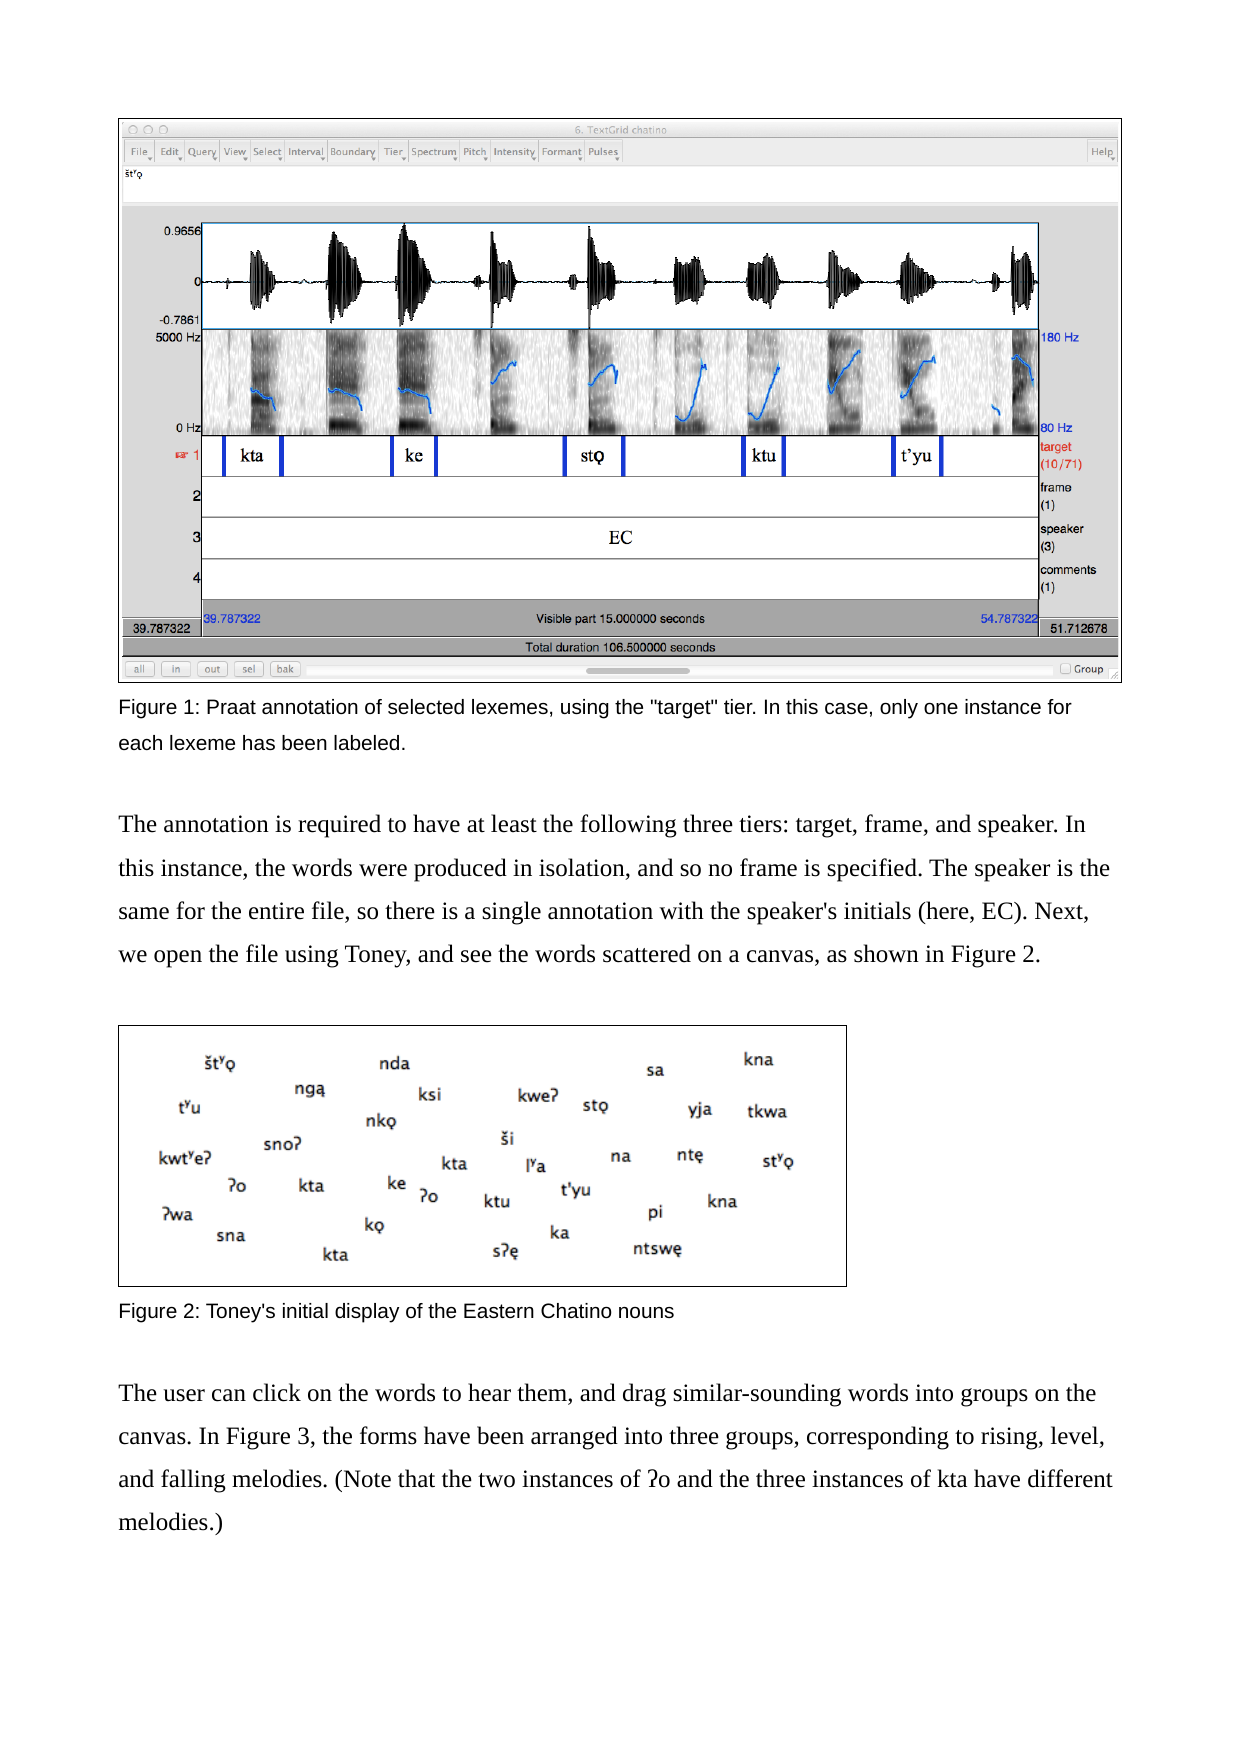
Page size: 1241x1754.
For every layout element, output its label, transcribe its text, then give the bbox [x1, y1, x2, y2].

picture [122, 122, 1119, 679]
text Figure 2: Toney's initial display of the Eastern Chatino nouns [118, 1283, 1122, 1323]
picture [122, 1029, 843, 1283]
text The annotation is required to have at least the following three tiers: target, frame, and speaker. In this instance, the words were produced in isolation, and so no frame is specified. The speaker is the same for the entire file, so there is a single annotation with the speaker's initials (here, EC). Next, we open the file using Toney, and see the words scattered on a canvas, as shown in Figure 2. [118, 809, 1122, 968]
text Figure 1: Praat annotation of selected lexemes, using the "target" tier. In this case, only one instance for each lexeme has been labeled. [118, 683, 1122, 754]
text [119, 119, 1121, 682]
text The user can click on the words to hear them, and drag similar-sounding words into groups on the canvas. In Figure 3, the forms have been arranged into three groups, corresponding to rising, level, and falling melodies. (Note that the two instances of ʔo and the three instances of kta have different melodies.) [118, 1378, 1122, 1536]
